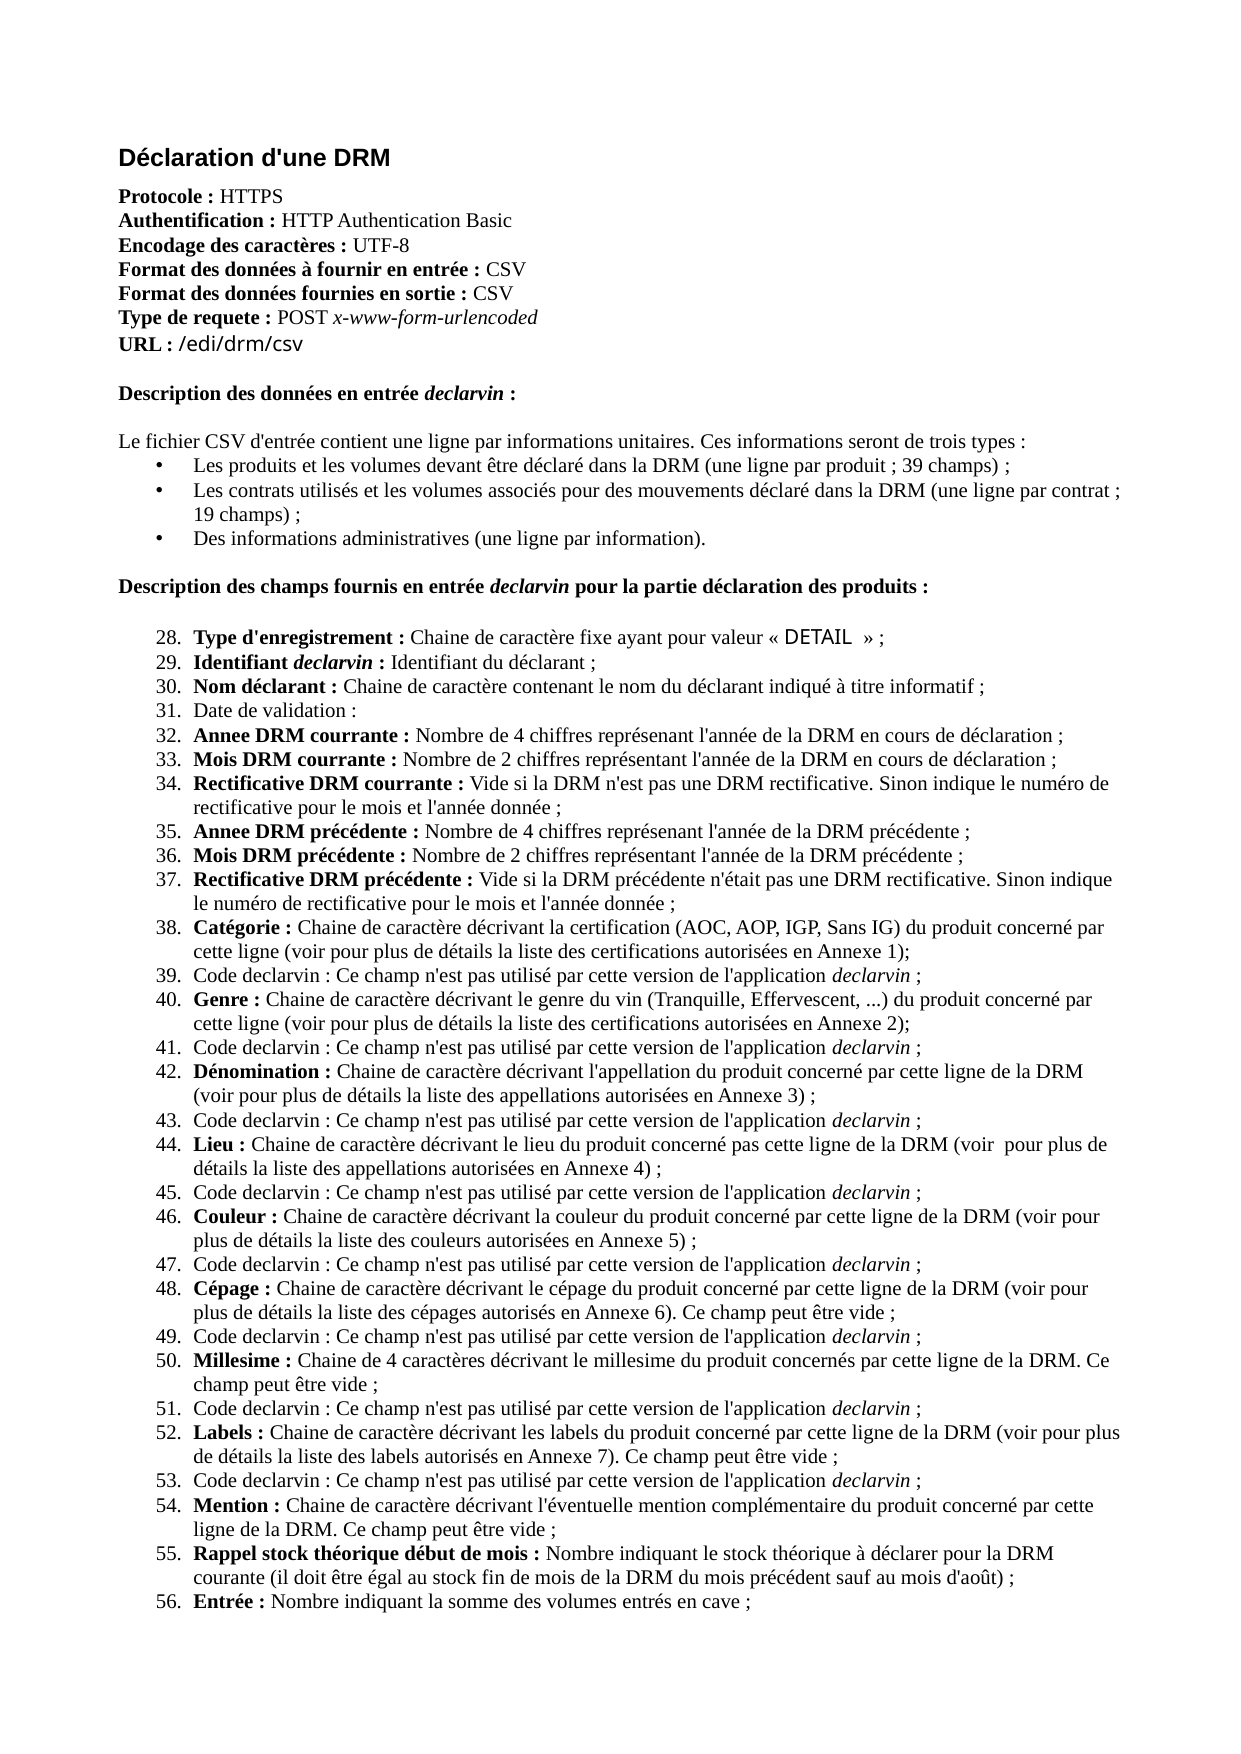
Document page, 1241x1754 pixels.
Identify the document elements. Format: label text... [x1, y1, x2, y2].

text URL : /edi/drm/csv [118, 329, 1122, 357]
list Code declarvin : Ce champ n'est pas utilisé par cette version de l'application declarvin ; [156, 1396, 1122, 1420]
text Description des champs fournis en entrée declarvin pour la partie déclaration des produits : [118, 574, 1122, 598]
text Le fichier CSV d'entrée contient une ligne par informations unitaires. Ces informations seront de trois types : [118, 429, 1122, 453]
text Protocole : HTTPS [118, 184, 1122, 208]
list Code declarvin : Ce champ n'est pas utilisé par cette version de l'application declarvin ; [156, 1107, 1122, 1132]
list Lieu : Chaine de caractère décrivant le lieu du produit concerné pas cette ligne de la DRM (voir pour plus de détails la liste des appellations autorisées en Annexe 4) ; [156, 1132, 1122, 1180]
list Code declarvin : Ce champ n'est pas utilisé par cette version de l'application declarvin ; [156, 1035, 1122, 1059]
list Code declarvin : Ce champ n'est pas utilisé par cette version de l'application declarvin ; [156, 1180, 1122, 1204]
list Rectificative DRM courrante : Vide si la DRM n'est pas une DRM rectificative. Sinon indique le numéro de rectificative pour le mois et l'année donnée ; [156, 771, 1122, 819]
list Annee DRM courrante : Nombre de 4 chiffres représenant l'année de la DRM en cours de déclaration ; [156, 722, 1122, 747]
list Les produits et les volumes devant être déclaré dans la DRM (une ligne par produit ; 39 champs) ; [156, 453, 1122, 477]
list Couleur : Chaine de caractère décrivant la couleur du produit concerné par cette ligne de la DRM (voir pour plus de détails la liste des couleurs autorisées en Annexe 5) ; [156, 1204, 1122, 1252]
text Description des données en entrée declarvin : [118, 381, 1122, 405]
list Code declarvin : Ce champ n'est pas utilisé par cette version de l'application declarvin ; [156, 963, 1122, 987]
list Genre : Chaine de caractère décrivant le genre du vin (Tranquille, Effervescent, ...) du produit concerné par cette ligne (voir pour plus de détails la liste des certifications autorisées en Annexe 2); [156, 987, 1122, 1035]
text Authentification : HTTP Authentication Basic [118, 208, 1122, 232]
list Labels : Chaine de caractère décrivant les labels du produit concerné par cette ligne de la DRM (voir pour plus de détails la liste des labels autorisés en Annexe 7). Ce champ peut être vide ; [156, 1420, 1122, 1468]
list Type d'enregistrement : Chaine de caractère fixe ayant pour valeur « DETAIL » ; [156, 622, 1122, 650]
text Type de requete : POST x-www-form-urlencoded [118, 305, 1122, 329]
list Dénomination : Chaine de caractère décrivant l'appellation du produit concerné par cette ligne de la DRM (voir pour plus de détails la liste des appellations autorisées en Annexe 3) ; [156, 1059, 1122, 1107]
list Mois DRM précédente : Nombre de 2 chiffres représentant l'année de la DRM précédente ; [156, 843, 1122, 867]
list Annee DRM précédente : Nombre de 4 chiffres représenant l'année de la DRM précédente ; [156, 819, 1122, 843]
list Cépage : Chaine de caractère décrivant le cépage du produit concerné par cette ligne de la DRM (voir pour plus de détails la liste des cépages autorisés en Annexe 6). Ce champ peut être vide ; [156, 1276, 1122, 1324]
subtitle Déclaration d'une DRM [118, 143, 1122, 172]
list Catégorie : Chaine de caractère décrivant la certification (AOC, AOP, IGP, Sans IG) du produit concerné par cette ligne (voir pour plus de détails la liste des certifications autorisées en Annexe 1); [156, 915, 1122, 963]
list Code declarvin : Ce champ n'est pas utilisé par cette version de l'application declarvin ; [156, 1468, 1122, 1492]
list Mois DRM courrante : Nombre de 2 chiffres représentant l'année de la DRM en cours de déclaration ; [156, 747, 1122, 771]
list Date de validation : [156, 698, 1122, 722]
list Entrée : Nombre indiquant la somme des volumes entrés en cave ; [156, 1589, 1122, 1613]
list Millesime : Chaine de 4 caractères décrivant le millesime du produit concernés par cette ligne de la DRM. Ce champ peut être vide ; [156, 1348, 1122, 1396]
list Les contrats utilisés et les volumes associés pour des mouvements déclaré dans la DRM (une ligne par contrat ; 19 champs) ; [156, 477, 1122, 526]
list Rectificative DRM précédente : Vide si la DRM précédente n'était pas une DRM rectificative. Sinon indique le numéro de rectificative pour le mois et l'année donnée ; [156, 867, 1122, 915]
list Identifiant declarvin : Identifiant du déclarant ; [156, 650, 1122, 674]
list Code declarvin : Ce champ n'est pas utilisé par cette version de l'application declarvin ; [156, 1252, 1122, 1276]
text Encodage des caractères : UTF-8 [118, 232, 1122, 257]
text Format des données à fournir en entrée : CSV [118, 257, 1122, 281]
list Rappel stock théorique début de mois : Nombre indiquant le stock théorique à déclarer pour la DRM courante (il doit être égal au stock fin de mois de la DRM du mois précédent sauf au mois d'août) ; [156, 1541, 1122, 1589]
list Des informations administratives (une ligne par information). [156, 526, 1122, 550]
list Nom déclarant : Chaine de caractère contenant le nom du déclarant indiqué à titre informatif ; [156, 674, 1122, 698]
list Mention : Chaine de caractère décrivant l'éventuelle mention complémentaire du produit concerné par cette ligne de la DRM. Ce champ peut être vide ; [156, 1492, 1122, 1541]
text Format des données fournies en sortie : CSV [118, 281, 1122, 305]
list Code declarvin : Ce champ n'est pas utilisé par cette version de l'application declarvin ; [156, 1324, 1122, 1348]
